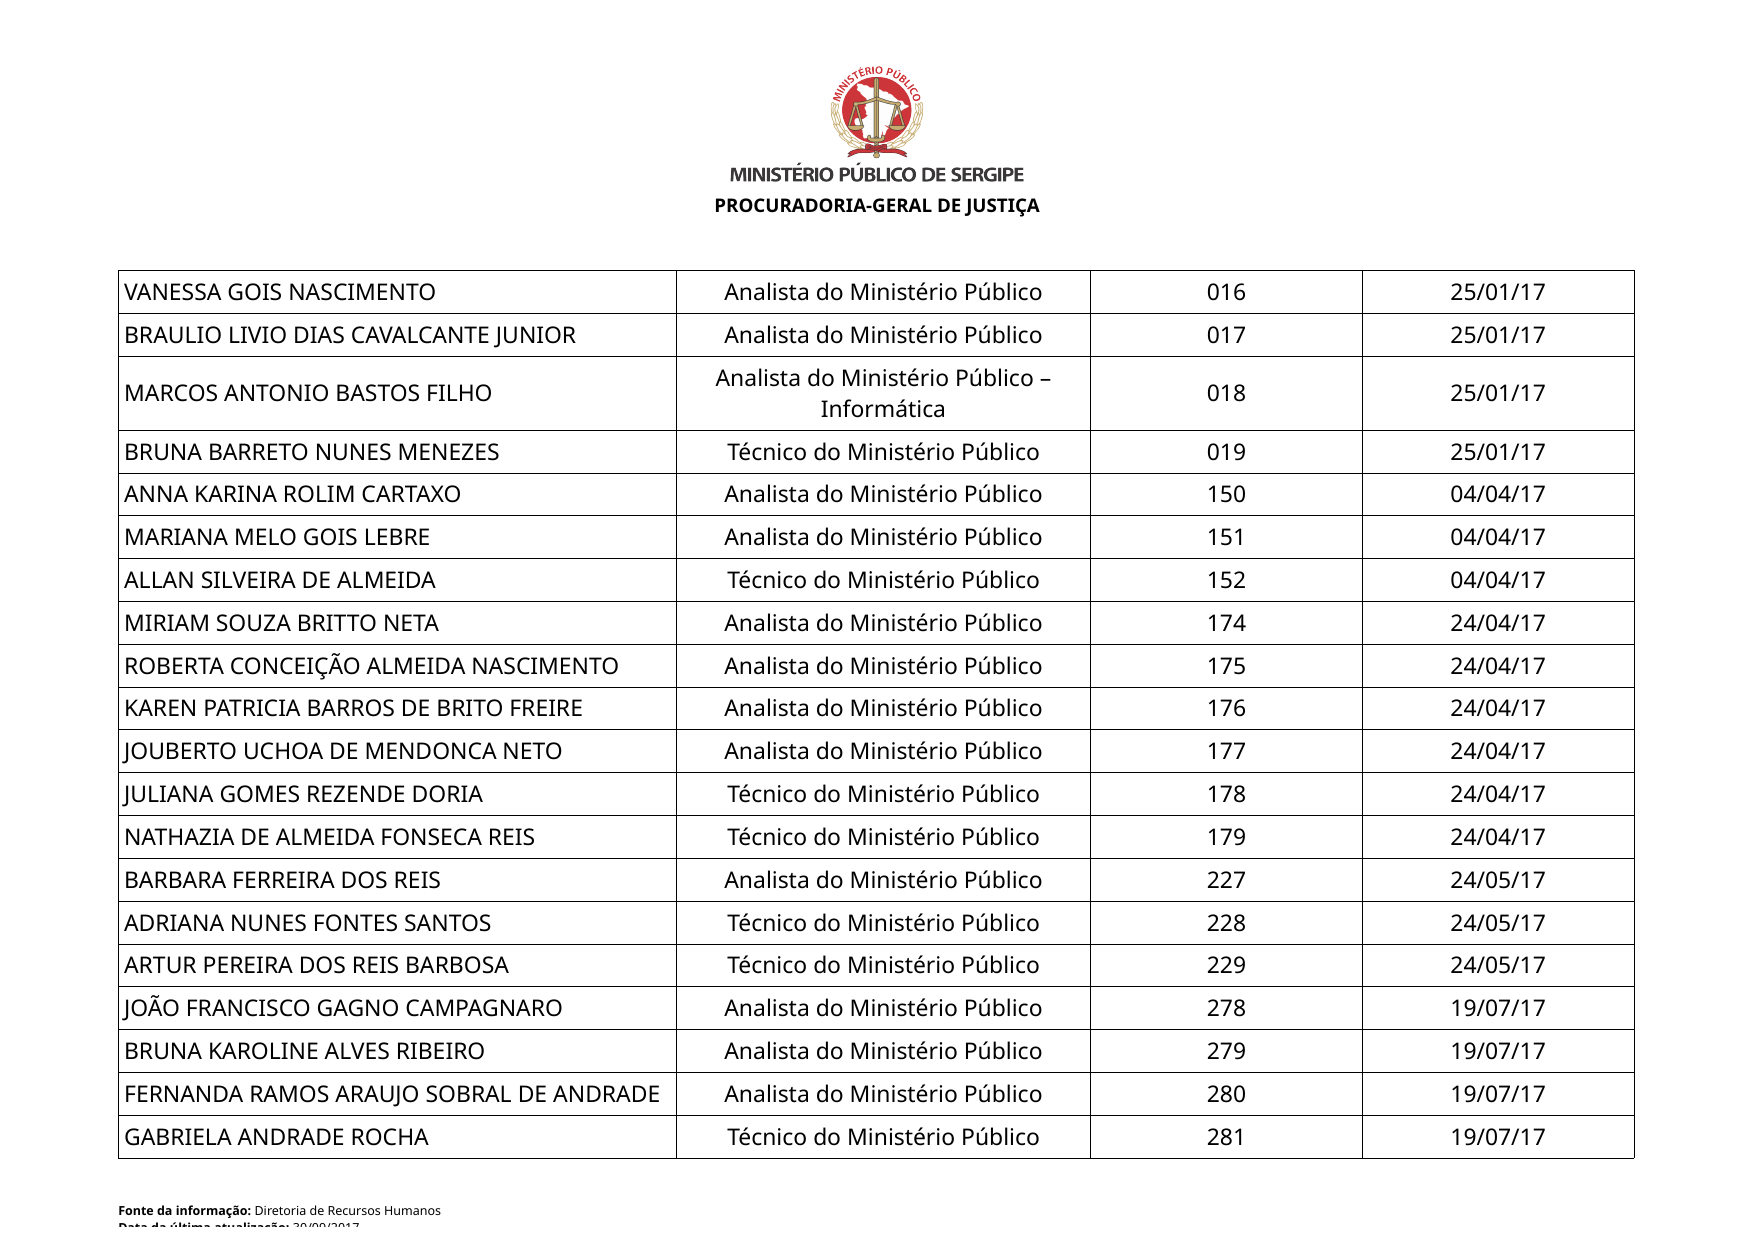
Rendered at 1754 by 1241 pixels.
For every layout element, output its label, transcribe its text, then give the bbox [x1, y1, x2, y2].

table_cell Técnico do Ministério Público [677, 431, 1090, 472]
table_cell FERNANDA RAMOS ARAUJO SOBRAL DE ANDRADE [119, 1073, 676, 1115]
table_cell 24/04/17 [1363, 773, 1634, 815]
table_cell 04/04/17 [1363, 516, 1634, 558]
table_cell 281 [1091, 1116, 1362, 1157]
table_cell Técnico do Ministério Público [677, 1116, 1090, 1157]
table_cell JOUBERTO UCHOA DE MENDONCA NETO [119, 730, 676, 772]
table_cell BARBARA FERREIRA DOS REIS [119, 859, 676, 901]
table_cell 19/07/17 [1363, 987, 1634, 1029]
table_cell 017 [1091, 314, 1362, 356]
table_cell 04/04/17 [1363, 559, 1634, 601]
table_cell 175 [1091, 645, 1362, 687]
table_cell ROBERTA CONCEIÇÃO ALMEIDA NASCIMENTO [119, 645, 676, 687]
table_cell Analista do Ministério Público [677, 859, 1090, 901]
table_cell Analista do Ministério Público [677, 602, 1090, 644]
table_cell 151 [1091, 516, 1362, 558]
table_cell 176 [1091, 688, 1362, 729]
table_cell 24/04/17 [1363, 688, 1634, 729]
table_cell Técnico do Ministério Público [677, 816, 1090, 858]
table_cell Analista do Ministério Público [677, 645, 1090, 687]
table_cell ADRIANA NUNES FONTES SANTOS [119, 902, 676, 943]
table_cell 25/01/17 [1363, 271, 1634, 313]
table_cell Analista do Ministério Público [677, 474, 1090, 515]
table_cell Analista do Ministério Público [677, 271, 1090, 313]
table_cell 25/01/17 [1363, 314, 1634, 356]
table_cell 177 [1091, 730, 1362, 772]
picture [730, 66, 1024, 185]
table_cell 016 [1091, 271, 1362, 313]
table_cell 24/05/17 [1363, 945, 1634, 986]
table_cell Analista do Ministério Público [677, 516, 1090, 558]
table_cell 04/04/17 [1363, 474, 1634, 515]
table_cell 24/04/17 [1363, 816, 1634, 858]
table_cell 229 [1091, 945, 1362, 986]
table_cell 19/07/17 [1363, 1073, 1634, 1115]
table_cell 25/01/17 [1363, 357, 1634, 430]
table_cell 150 [1091, 474, 1362, 515]
table_cell Técnico do Ministério Público [677, 902, 1090, 943]
table_cell Técnico do Ministério Público [677, 773, 1090, 815]
table_cell 018 [1091, 357, 1362, 430]
table_cell 019 [1091, 431, 1362, 472]
table_cell Técnico do Ministério Público [677, 559, 1090, 601]
table_cell 24/04/17 [1363, 645, 1634, 687]
table_cell 152 [1091, 559, 1362, 601]
table_cell NATHAZIA DE ALMEIDA FONSECA REIS [119, 816, 676, 858]
table_cell 24/05/17 [1363, 859, 1634, 901]
table_cell Analista do Ministério Público [677, 688, 1090, 729]
table_cell 19/07/17 [1363, 1116, 1634, 1157]
table_cell Analista do Ministério Público [677, 987, 1090, 1029]
table_cell 178 [1091, 773, 1362, 815]
table_cell ANNA KARINA ROLIM CARTAXO [119, 474, 676, 515]
table_cell 179 [1091, 816, 1362, 858]
table_cell BRUNA BARRETO NUNES MENEZES [119, 431, 676, 472]
table_cell Analista do Ministério Público [677, 314, 1090, 356]
table_cell 25/01/17 [1363, 431, 1634, 472]
table_cell 24/04/17 [1363, 602, 1634, 644]
table_cell Analista do Ministério Público – Informática [677, 357, 1090, 430]
table_cell MIRIAM SOUZA BRITTO NETA [119, 602, 676, 644]
table_cell Analista do Ministério Público [677, 1073, 1090, 1115]
table_cell MARCOS ANTONIO BASTOS FILHO [119, 357, 676, 430]
table_cell Técnico do Ministério Público [677, 945, 1090, 986]
table_cell 19/07/17 [1363, 1030, 1634, 1072]
table_cell ARTUR PEREIRA DOS REIS BARBOSA [119, 945, 676, 986]
table_cell KAREN PATRICIA BARROS DE BRITO FREIRE [119, 688, 676, 729]
table_cell Analista do Ministério Público [677, 730, 1090, 772]
table_cell BRAULIO LIVIO DIAS CAVALCANTE JUNIOR [119, 314, 676, 356]
table_cell JOÃO FRANCISCO GAGNO CAMPAGNARO [119, 987, 676, 1029]
table_cell ALLAN SILVEIRA DE ALMEIDA [119, 559, 676, 601]
table_cell 24/05/17 [1363, 902, 1634, 943]
table_cell VANESSA GOIS NASCIMENTO [119, 271, 676, 313]
table_cell Analista do Ministério Público [677, 1030, 1090, 1072]
table_cell 279 [1091, 1030, 1362, 1072]
table_cell 24/04/17 [1363, 730, 1634, 772]
table_cell JULIANA GOMES REZENDE DORIA [119, 773, 676, 815]
table_cell MARIANA MELO GOIS LEBRE [119, 516, 676, 558]
table_cell 280 [1091, 1073, 1362, 1115]
table_cell BRUNA KAROLINE ALVES RIBEIRO [119, 1030, 676, 1072]
table_cell 228 [1091, 902, 1362, 943]
table_cell 278 [1091, 987, 1362, 1029]
table_cell GABRIELA ANDRADE ROCHA [119, 1116, 676, 1157]
table_cell 227 [1091, 859, 1362, 901]
table_cell 174 [1091, 602, 1362, 644]
